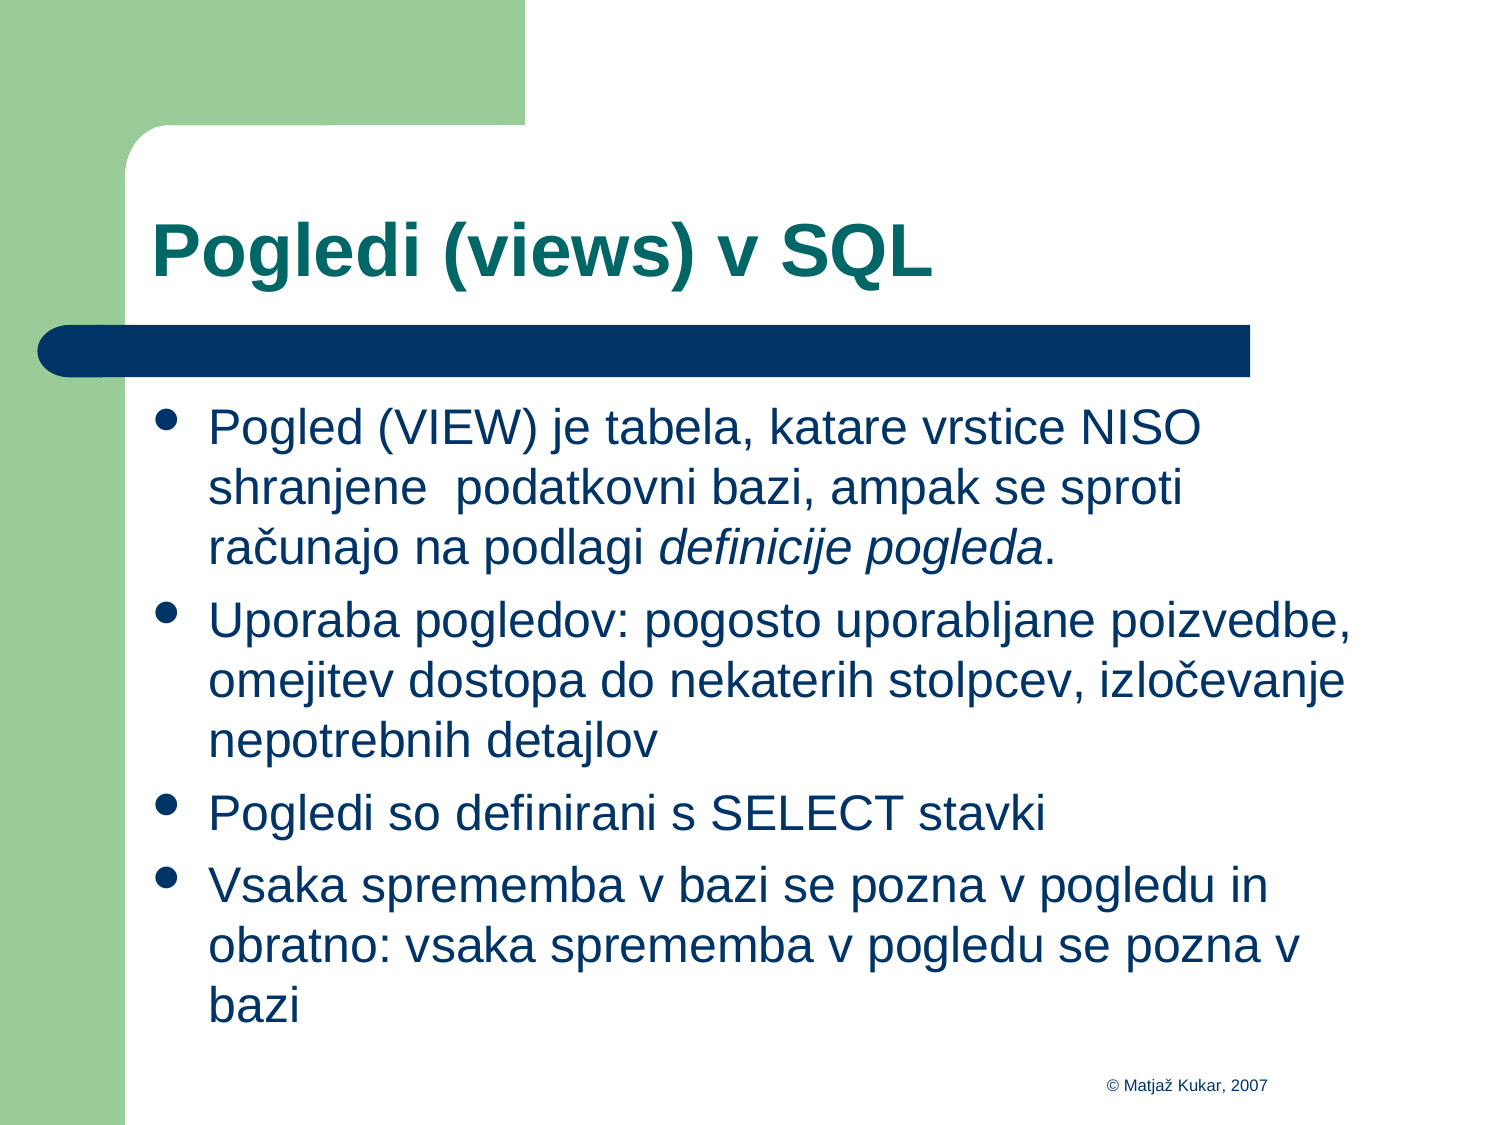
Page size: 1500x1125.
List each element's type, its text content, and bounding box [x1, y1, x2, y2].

title Pogledi (views) v SQL [136, 136, 1414, 301]
text_box © Matjaž Kukar, 2007 [949, 1025, 1426, 1103]
list Pogled (VIEW) je tabela, katare vrstice NISO shranjene podatkovni bazi, ampak se sproti računajo na podlagi definicije pogleda. Uporaba pogledov: pogosto uporabljane poizvedbe, omejitev dostopa do nekaterih stolpcev, izločevanje nepotrebnih detajlov Pogledi so definirani s SELECT stavki Vsaka sprememba v bazi se pozna v pogledu in obratno: vsaka sprememba v pogledu se pozna v bazi [137, 387, 1400, 1040]
